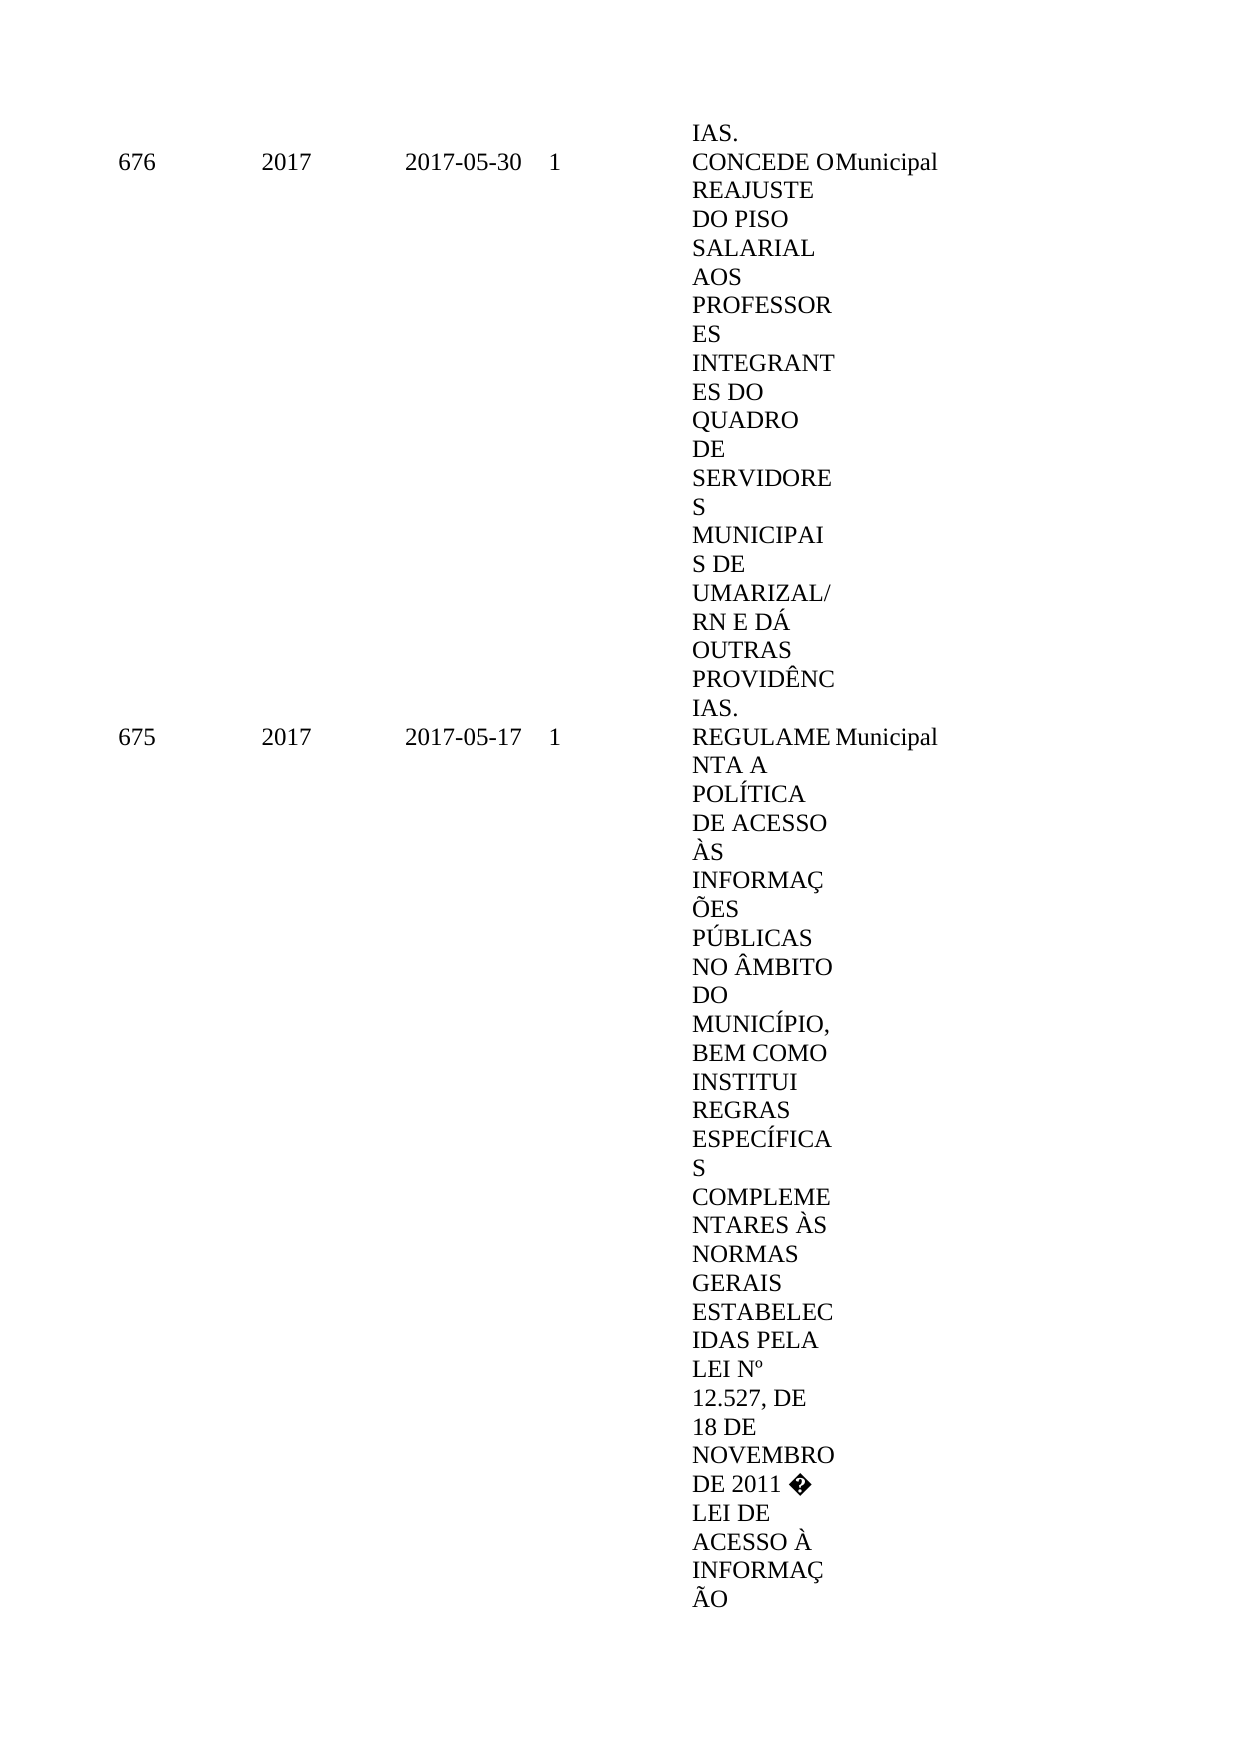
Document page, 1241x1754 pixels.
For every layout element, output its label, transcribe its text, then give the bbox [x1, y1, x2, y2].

table_cell [261, 118, 405, 147]
table_cell [979, 118, 1122, 147]
table_cell [405, 118, 548, 147]
table_cell 2017 [261, 722, 405, 1613]
table_cell [979, 722, 1122, 1613]
table_cell [835, 118, 979, 147]
table_cell [548, 118, 692, 147]
table_cell 676 [118, 147, 261, 722]
table_cell 2017-05-17 [405, 722, 548, 1613]
table_cell REGULAMENTA A POLÍTICA DE ACESSO ÀS INFORMAÇÕES PÚBLICAS NO ÂMBITO DO MUNICÍPIO, BEM COMO INSTITUI REGRAS ESPECÍFICAS COMPLEMENTARES ÀS NORMAS GERAIS ESTABELECIDAS PELA LEI Nº 12.527, DE 18 DE NOVEMBRO DE 2011 � LEI DE ACESSO À INFORMAÇÃO [692, 722, 835, 1613]
table_cell 2017-05-30 [405, 147, 548, 722]
table_cell IAS. [692, 118, 835, 147]
table_cell [118, 118, 261, 147]
table_cell [979, 147, 1122, 722]
table_cell Municipal [835, 722, 979, 1613]
table_cell Municipal [835, 147, 979, 722]
table_cell 2017 [261, 147, 405, 722]
table_cell CONCEDE O REAJUSTE DO PISO SALARIAL AOS PROFESSORES INTEGRANTES DO QUADRO DE SERVIDORES MUNICIPAIS DE UMARIZAL/RN E DÁ OUTRAS PROVIDÊNCIAS. [692, 147, 835, 722]
table_cell 1 [548, 722, 692, 1613]
table_cell 675 [118, 722, 261, 1613]
table_cell 1 [548, 147, 692, 722]
